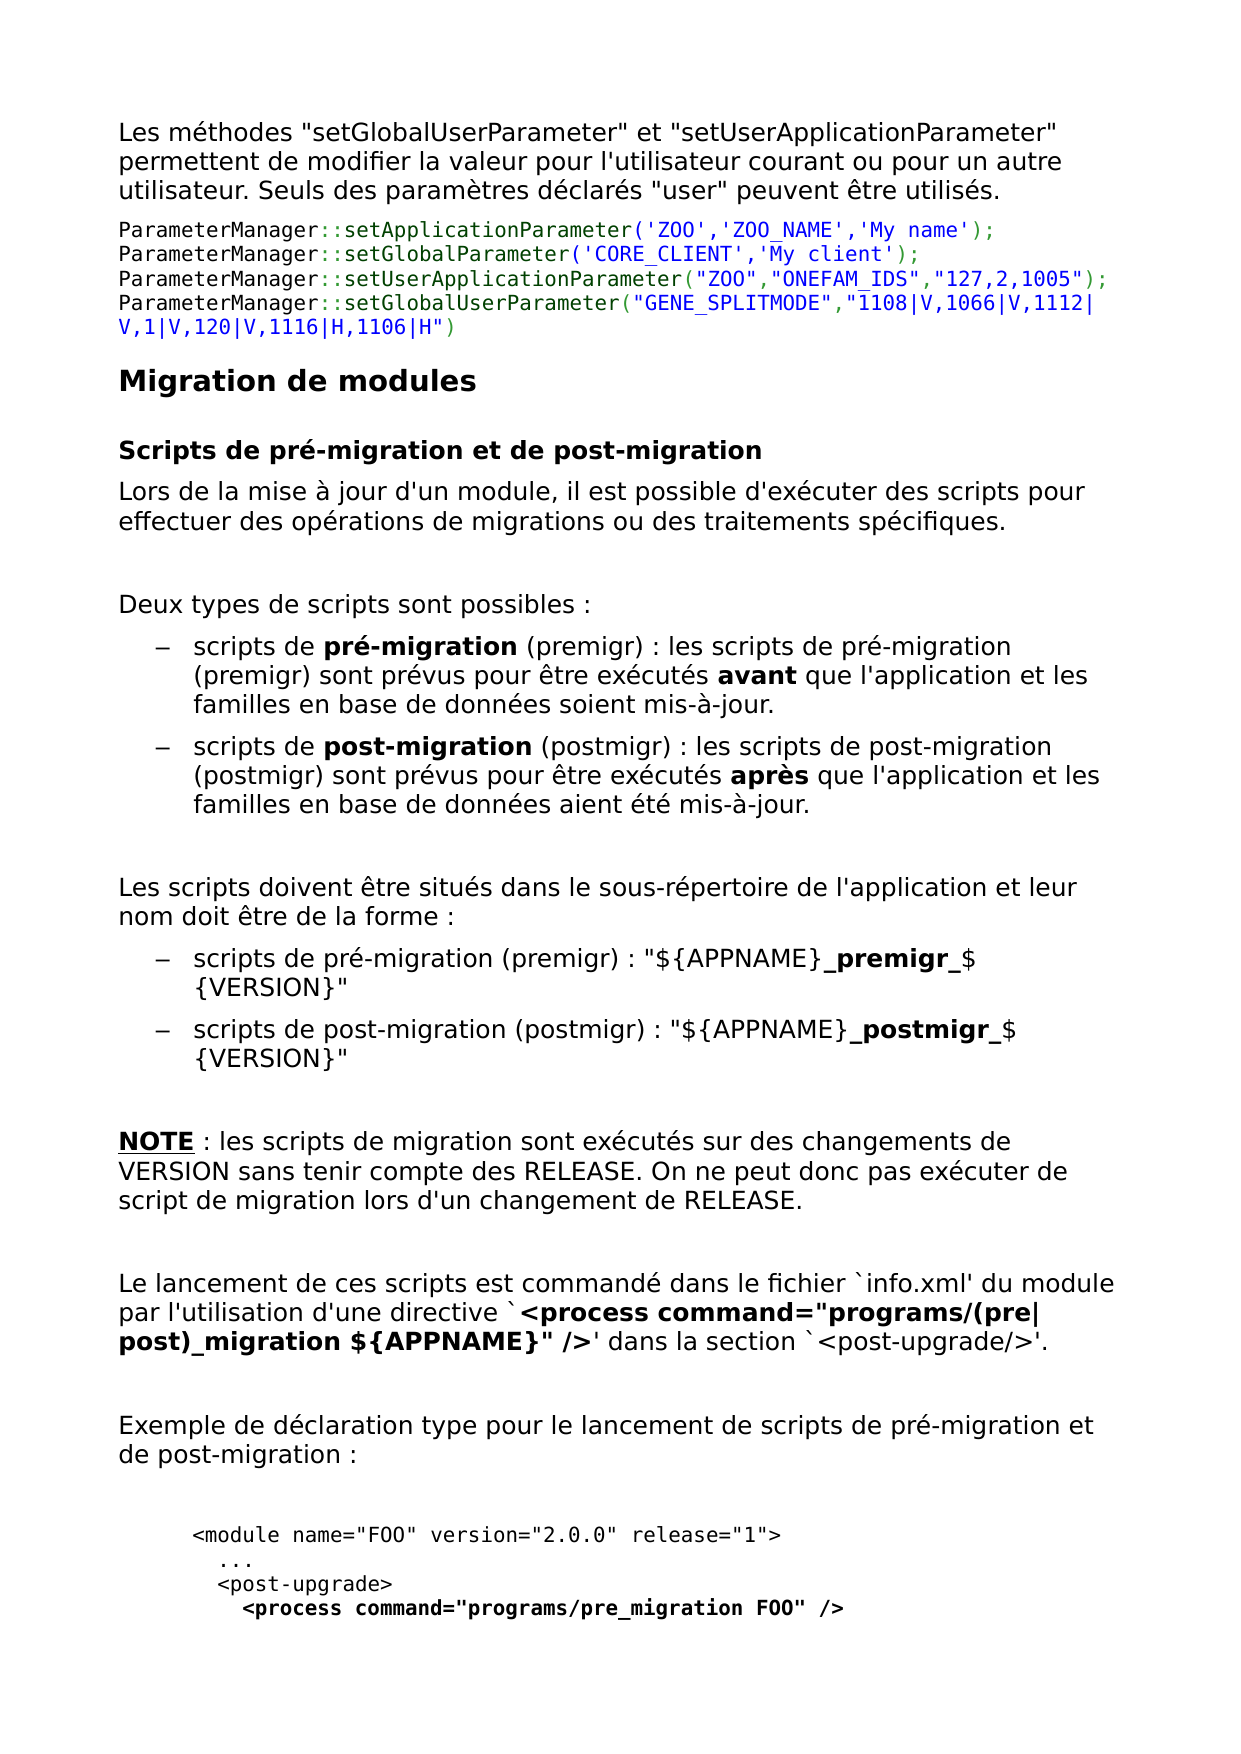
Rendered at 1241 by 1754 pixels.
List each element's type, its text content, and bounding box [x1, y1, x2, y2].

text Deux types de scripts sont possibles : [118, 590, 1122, 619]
text Exemple de déclaration type pour le lancement de scripts de pré-migration et de post-migration : [118, 1411, 1122, 1469]
text <module name="FOO" version="2.0.0" release="1"> [192, 1523, 1122, 1548]
text Lors de la mise à jour d'un module, il est possible d'exécuter des scripts pour effectuer des opérations de migrations ou des traitements spécifiques. [118, 478, 1122, 536]
text ParameterManager::setUserApplicationParameter("ZOO","ONEFAM_IDS","127,2,1005"); [118, 267, 1122, 291]
text ParameterManager::setGlobalParameter('CORE_CLIENT','My client'); [118, 242, 1122, 267]
list scripts de pré-migration (premigr) : les scripts de pré-migration (premigr) sont prévus pour être exécutés avant que l'application et les familles en base de données soient mis-à-jour. [156, 632, 1122, 719]
text NOTE : les scripts de migration sont exécutés sur des changements de VERSION sans tenir compte des RELEASE. On ne peut donc pas exécuter de script de migration lors d'un changement de RELEASE. [118, 1128, 1122, 1215]
text Les méthodes "setGlobalUserParameter" et "setUserApplicationParameter" permettent de modifier la valeur pour l'utilisateur courant ou pour un autre utilisateur. Seuls des paramètres déclarés "user" peuvent être utilisés. [118, 118, 1122, 206]
text Les scripts doivent être situés dans le sous-répertoire de l'application et leur nom doit être de la forme : [118, 873, 1122, 932]
text <process command="programs/pre_migration FOO" /> [192, 1596, 1122, 1621]
text ParameterManager::setGlobalUserParameter("GENE_SPLITMODE","1108|V,1066|V,1112|V,1|V,120|V,1116|H,1106|H") [118, 291, 1122, 339]
text Le lancement de ces scripts est commandé dans le fichier `info.xml' du module par l'utilisation d'une directive `<process command="programs/(pre|post)_migration ${APPNAME}" />' dans la section `<post-upgrade/>'. [118, 1269, 1122, 1357]
text ... [192, 1548, 1122, 1572]
list scripts de post-migration (postmigr) : "${APPNAME}_postmigr_${VERSION}" [156, 1015, 1122, 1073]
text <post-upgrade> [192, 1572, 1122, 1596]
list scripts de post-migration (postmigr) : les scripts de post-migration (postmigr) sont prévus pour être exécutés après que l'application et les familles en base de données aient été mis-à-jour. [156, 732, 1122, 819]
list scripts de pré-migration (premigr) : "${APPNAME}_premigr_${VERSION}" [156, 944, 1122, 1003]
text ParameterManager::setApplicationParameter('ZOO','ZOO_NAME','My name'); [118, 218, 1122, 242]
subtitle Migration de modules [118, 364, 1122, 398]
subtitle Scripts de pré-migration et de post-migration [118, 436, 1122, 465]
